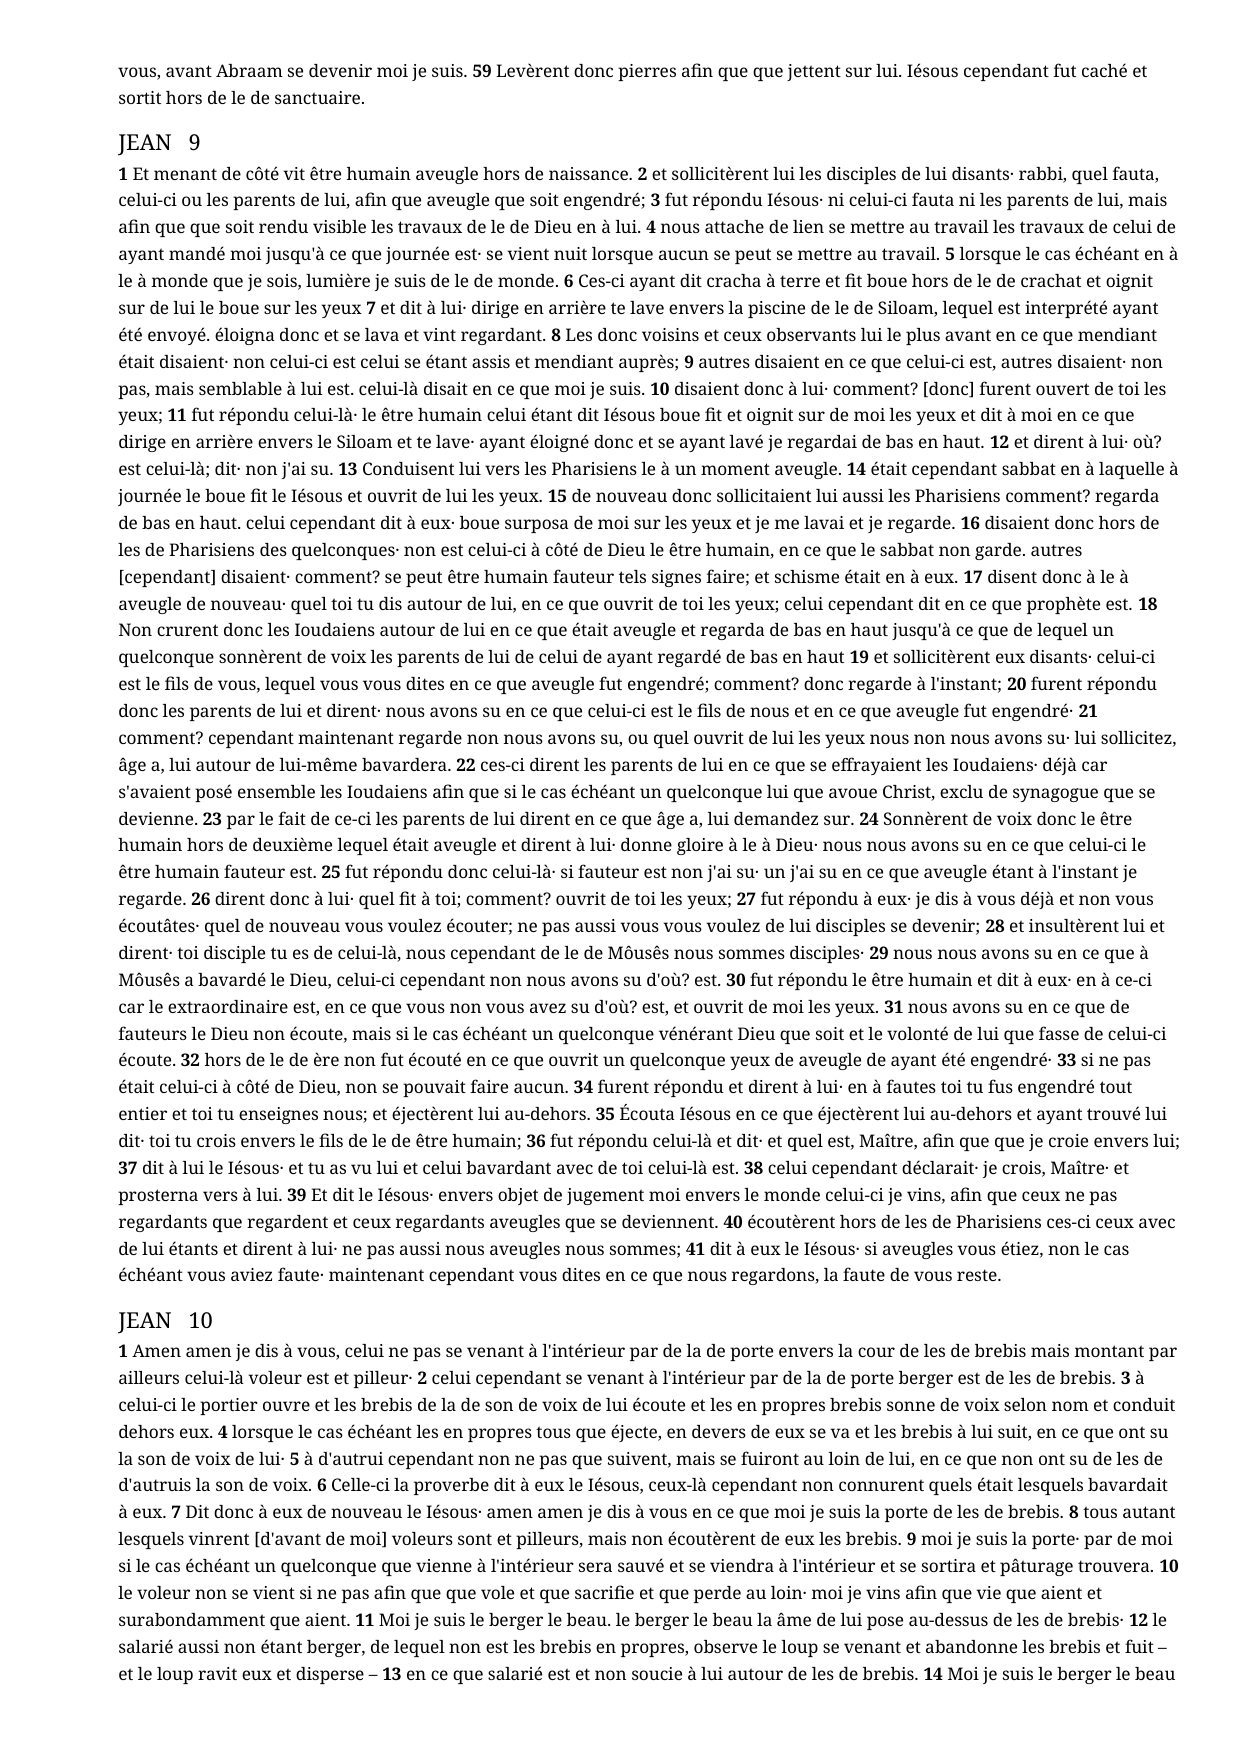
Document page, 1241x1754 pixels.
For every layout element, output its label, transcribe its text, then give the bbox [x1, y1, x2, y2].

text JEAN 9 [118, 127, 1181, 157]
text JEAN 10 [118, 1305, 1181, 1335]
text vous, avant Abraam se devenir moi je suis. 59 Levèrent donc pierres afin que que jettent sur lui. Iésous cependant fut caché et sortit hors de le de sanctuaire. [118, 59, 1181, 109]
text 1 Amen amen je dis à vous, celui ne pas se venant à l'intérieur par de la de porte envers la cour de les de brebis mais montant par ailleurs celui-là voleur est et pilleur· 2 celui cependant se venant à l'intérieur par de la de porte berger est de les de brebis. 3 à celui-ci le portier ouvre et les brebis de la de son de voix de lui écoute et les en propres brebis sonne de voix selon nom et conduit dehors eux. 4 lorsque le cas échéant les en propres tous que éjecte, en devers de eux se va et les brebis à lui suit, en ce que ont su la son de voix de lui· 5 à d'autrui cependant non ne pas que suivent, mais se fuiront au loin de lui, en ce que non ont su de les de d'autruis la son de voix. 6 Celle-ci la proverbe dit à eux le Iésous, ceux-là cependant non connurent quels était lesquels bavardait à eux. 7 Dit donc à eux de nouveau le Iésous· amen amen je dis à vous en ce que moi je suis la porte de les de brebis. 8 tous autant lesquels vinrent [d'avant de moi] voleurs sont et pilleurs, mais non écoutèrent de eux les brebis. 9 moi je suis la porte· par de moi si le cas échéant un quelconque que vienne à l'intérieur sera sauvé et se viendra à l'intérieur et se sortira et pâturage trouvera. 10 le voleur non se vient si ne pas afin que que vole et que sacrifie et que perde au loin· moi je vins afin que vie que aient et surabondamment que aient. 11 Moi je suis le berger le beau. le berger le beau la âme de lui pose au-dessus de les de brebis· 12 le salarié aussi non étant berger, de lequel non est les brebis en propres, observe le loup se venant et abandonne les brebis et fuit – et le loup ravit eux et disperse – 13 en ce que salarié est et non soucie à lui autour de les de brebis. 14 Moi je suis le berger le beau [118, 1339, 1181, 1685]
text 1 Et menant de côté vit être humain aveugle hors de naissance. 2 et sollicitèrent lui les disciples de lui disants· rabbi, quel fauta, celui-ci ou les parents de lui, afin que aveugle que soit engendré; 3 fut répondu Iésous· ni celui-ci fauta ni les parents de lui, mais afin que que soit rendu visible les travaux de le de Dieu en à lui. 4 nous attache de lien se mettre au travail les travaux de celui de ayant mandé moi jusqu'à ce que journée est· se vient nuit lorsque aucun se peut se mettre au travail. 5 lorsque le cas échéant en à le à monde que je sois, lumière je suis de le de monde. 6 Ces-ci ayant dit cracha à terre et fit boue hors de le de crachat et oignit sur de lui le boue sur les yeux 7 et dit à lui· dirige en arrière te lave envers la piscine de le de Siloam, lequel est interprété ayant été envoyé. éloigna donc et se lava et vint regardant. 8 Les donc voisins et ceux observants lui le plus avant en ce que mendiant était disaient· non celui-ci est celui se étant assis et mendiant auprès; 9 autres disaient en ce que celui-ci est, autres disaient· non pas, mais semblable à lui est. celui-là disait en ce que moi je suis. 10 disaient donc à lui· comment? [donc] furent ouvert de toi les yeux; 11 fut répondu celui-là· le être humain celui étant dit Iésous boue fit et oignit sur de moi les yeux et dit à moi en ce que dirige en arrière envers le Siloam et te lave· ayant éloigné donc et se ayant lavé je regardai de bas en haut. 12 et dirent à lui· où? est celui-là; dit· non j'ai su. 13 Conduisent lui vers les Pharisiens le à un moment aveugle. 14 était cependant sabbat en à laquelle à journée le boue fit le Iésous et ouvrit de lui les yeux. 15 de nouveau donc sollicitaient lui aussi les Pharisiens comment? regarda de bas en haut. celui cependant dit à eux· boue surposa de moi sur les yeux et je me lavai et je regarde. 16 disaient donc hors de les de Pharisiens des quelconques· non est celui-ci à côté de Dieu le être humain, en ce que le sabbat non garde. autres [cependant] disaient· comment? se peut être humain fauteur tels signes faire; et schisme était en à eux. 17 disent donc à le à aveugle de nouveau· quel toi tu dis autour de lui, en ce que ouvrit de toi les yeux; celui cependant dit en ce que prophète est. 18 Non crurent donc les Ioudaiens autour de lui en ce que était aveugle et regarda de bas en haut jusqu'à ce que de lequel un quelconque sonnèrent de voix les parents de lui de celui de ayant regardé de bas en haut 19 et sollicitèrent eux disants· celui-ci est le fils de vous, lequel vous vous dites en ce que aveugle fut engendré; comment? donc regarde à l'instant; 20 furent répondu donc les parents de lui et dirent· nous avons su en ce que celui-ci est le fils de nous et en ce que aveugle fut engendré· 21 comment? cependant maintenant regarde non nous avons su, ou quel ouvrit de lui les yeux nous non nous avons su· lui sollicitez, âge a, lui autour de lui-même bavardera. 22 ces-ci dirent les parents de lui en ce que se effrayaient les Ioudaiens· déjà car s'avaient posé ensemble les Ioudaiens afin que si le cas échéant un quelconque lui que avoue Christ, exclu de synagogue que se devienne. 23 par le fait de ce-ci les parents de lui dirent en ce que âge a, lui demandez sur. 24 Sonnèrent de voix donc le être humain hors de deuxième lequel était aveugle et dirent à lui· donne gloire à le à Dieu· nous nous avons su en ce que celui-ci le être humain fauteur est. 25 fut répondu donc celui-là· si fauteur est non j'ai su· un j'ai su en ce que aveugle étant à l'instant je regarde. 26 dirent donc à lui· quel fit à toi; comment? ouvrit de toi les yeux; 27 fut répondu à eux· je dis à vous déjà et non vous écoutâtes· quel de nouveau vous voulez écouter; ne pas aussi vous vous voulez de lui disciples se devenir; 28 et insultèrent lui et dirent· toi disciple tu es de celui-là, nous cependant de le de Môusês nous sommes disciples· 29 nous nous avons su en ce que à Môusês a bavardé le Dieu, celui-ci cependant non nous avons su d'où? est. 30 fut répondu le être humain et dit à eux· en à ce-ci car le extraordinaire est, en ce que vous non vous avez su d'où? est, et ouvrit de moi les yeux. 31 nous avons su en ce que de fauteurs le Dieu non écoute, mais si le cas échéant un quelconque vénérant Dieu que soit et le volonté de lui que fasse de celui-ci écoute. 32 hors de le de ère non fut écouté en ce que ouvrit un quelconque yeux de aveugle de ayant été engendré· 33 si ne pas était celui-ci à côté de Dieu, non se pouvait faire aucun. 34 furent répondu et dirent à lui· en à fautes toi tu fus engendré tout entier et toi tu enseignes nous; et éjectèrent lui au-dehors. 35 Écouta Iésous en ce que éjectèrent lui au-dehors et ayant trouvé lui dit· toi tu crois envers le fils de le de être humain; 36 fut répondu celui-là et dit· et quel est, Maître, afin que que je croie envers lui; 37 dit à lui le Iésous· et tu as vu lui et celui bavardant avec de toi celui-là est. 38 celui cependant déclarait· je crois, Maître· et prosterna vers à lui. 39 Et dit le Iésous· envers objet de jugement moi envers le monde celui-ci je vins, afin que ceux ne pas regardants que regardent et ceux regardants aveugles que se deviennent. 40 écoutèrent hors de les de Pharisiens ces-ci ceux avec de lui étants et dirent à lui· ne pas aussi nous aveugles nous sommes; 41 dit à eux le Iésous· si aveugles vous étiez, non le cas échéant vous aviez faute· maintenant cependant vous dites en ce que nous regardons, la faute de vous reste. [118, 162, 1181, 1287]
